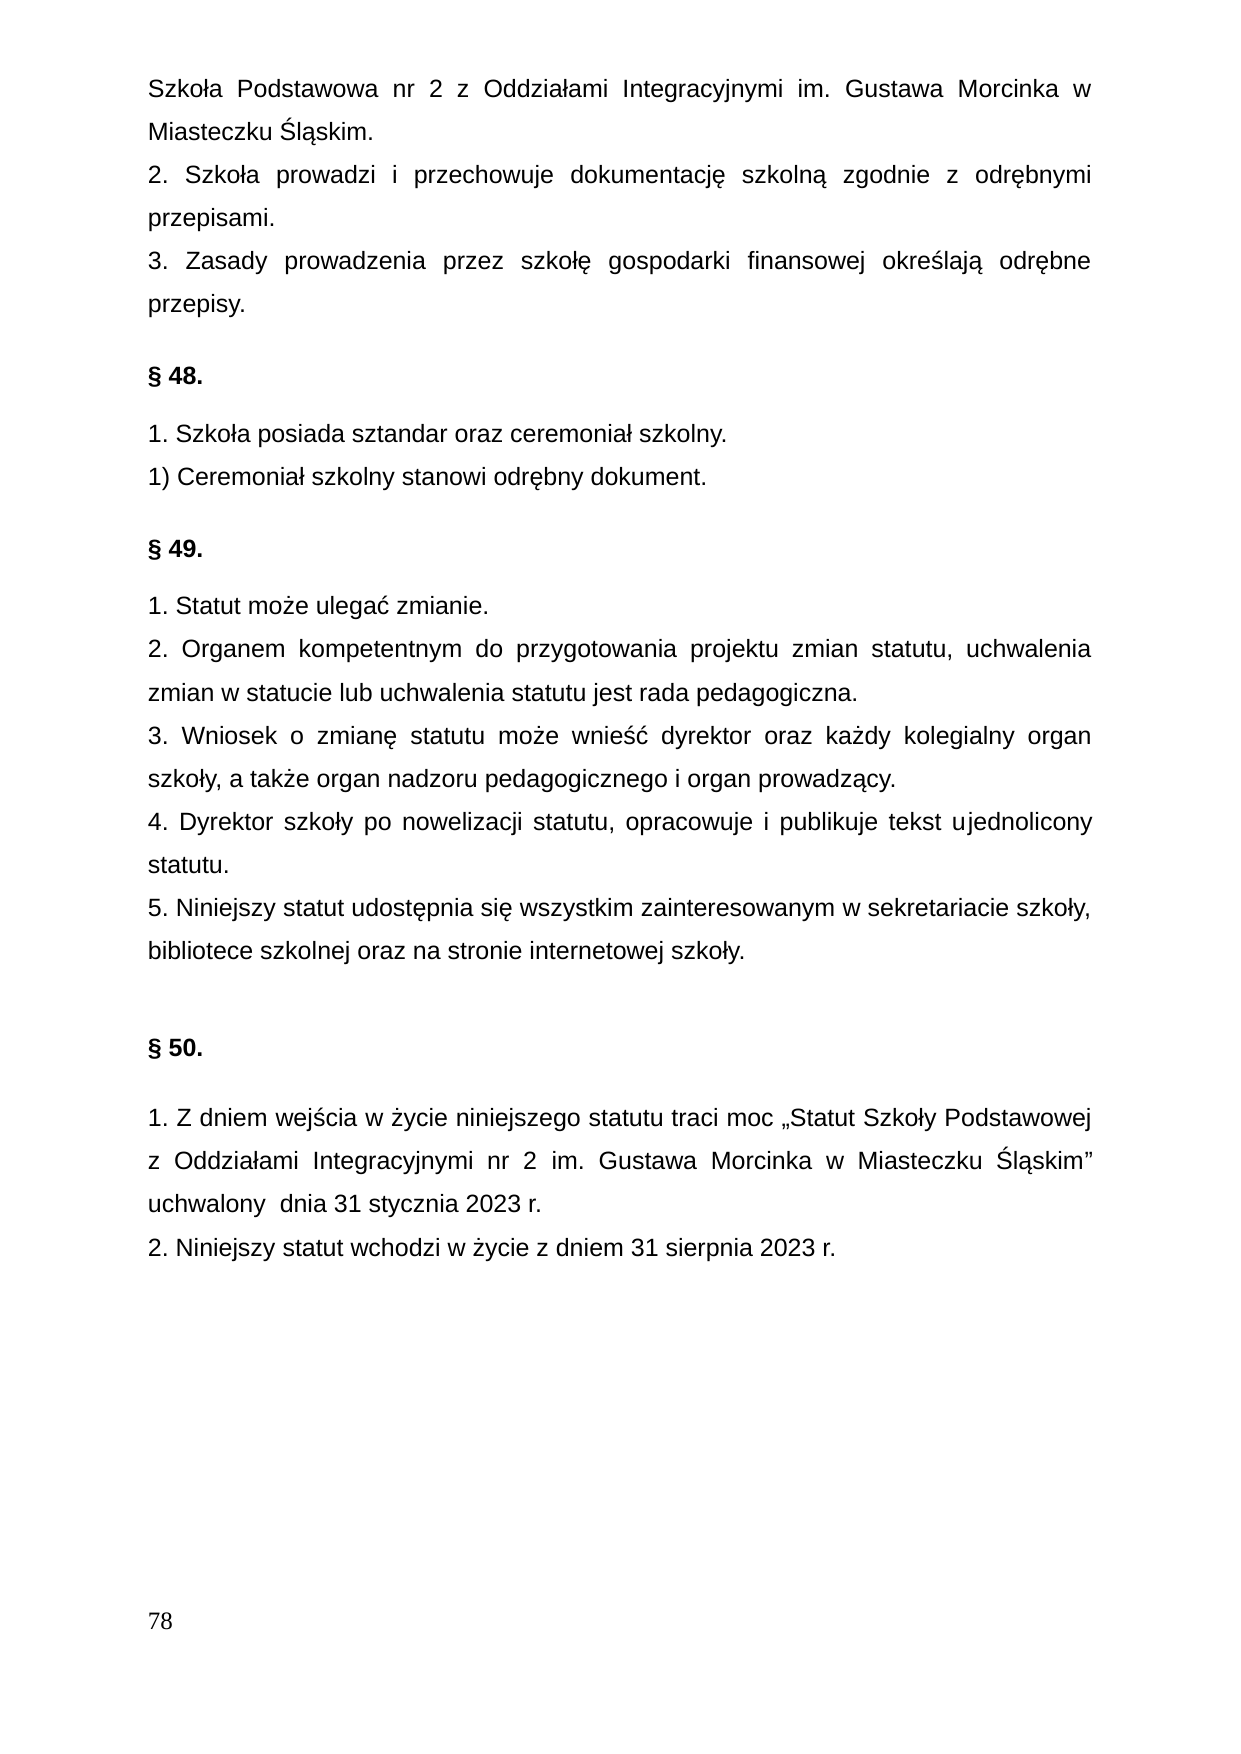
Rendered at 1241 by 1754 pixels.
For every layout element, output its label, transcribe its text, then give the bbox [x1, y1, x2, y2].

text 4. Dyrektor szkoły po nowelizacji statutu, opracowuje i publikuje tekst ujednolicony statutu. [148, 807, 1093, 879]
text 2. Organem kompetentnym do przygotowania projektu zmian statutu, uchwalenia zmian w statucie lub uchwalenia statutu jest rada pedagogiczna. [148, 634, 1093, 706]
text Szkoła Podstawowa nr 2 z Oddziałami Integracyjnymi im. Gustawa Morcinka w Miasteczku Śląskim. [148, 74, 1093, 146]
text 2. Szkoła prowadzi i przechowuje dokumentację szkolną zgodnie z odrębnymi przepisami. [148, 160, 1093, 232]
text 3. Wniosek o zmianę statutu może wnieść dyrektor oraz każdy kolegialny organ szkoły, a także organ nadzoru pedagogicznego i organ prowadzący. [148, 721, 1093, 792]
text 1) Ceremoniał szkolny stanowi odrębny dokument. [148, 462, 1093, 491]
text § 49. [148, 534, 1093, 562]
text 2. Niniejszy statut wchodzi w życie z dniem 31 sierpnia 2023 r. [148, 1232, 1093, 1261]
text 3. Zasady prowadzenia przez szkołę gospodarki finansowej określają odrębne przepisy. [148, 246, 1093, 318]
text 5. Niniejszy statut udostępnia się wszystkim zainteresowanym w sekretariacie szkoły, bibliotece szkolnej oraz na stronie internetowej szkoły. [148, 893, 1093, 965]
text § 48. [148, 361, 1093, 390]
text § 50. [148, 1033, 1093, 1062]
text 1. Statut może ulegać zmianie. [148, 591, 1093, 620]
text 1. Szkoła posiada sztandar oraz ceremoniał szkolny. [148, 419, 1093, 447]
text 1. Z dniem wejścia w życie niniejszego statutu traci moc „Statut Szkoły Podstawowej z Oddziałami Integracyjnymi nr 2 im. Gustawa Morcinka w Miasteczku Śląskim” uchwalony dnia 31 stycznia 2023 r. [148, 1103, 1093, 1218]
